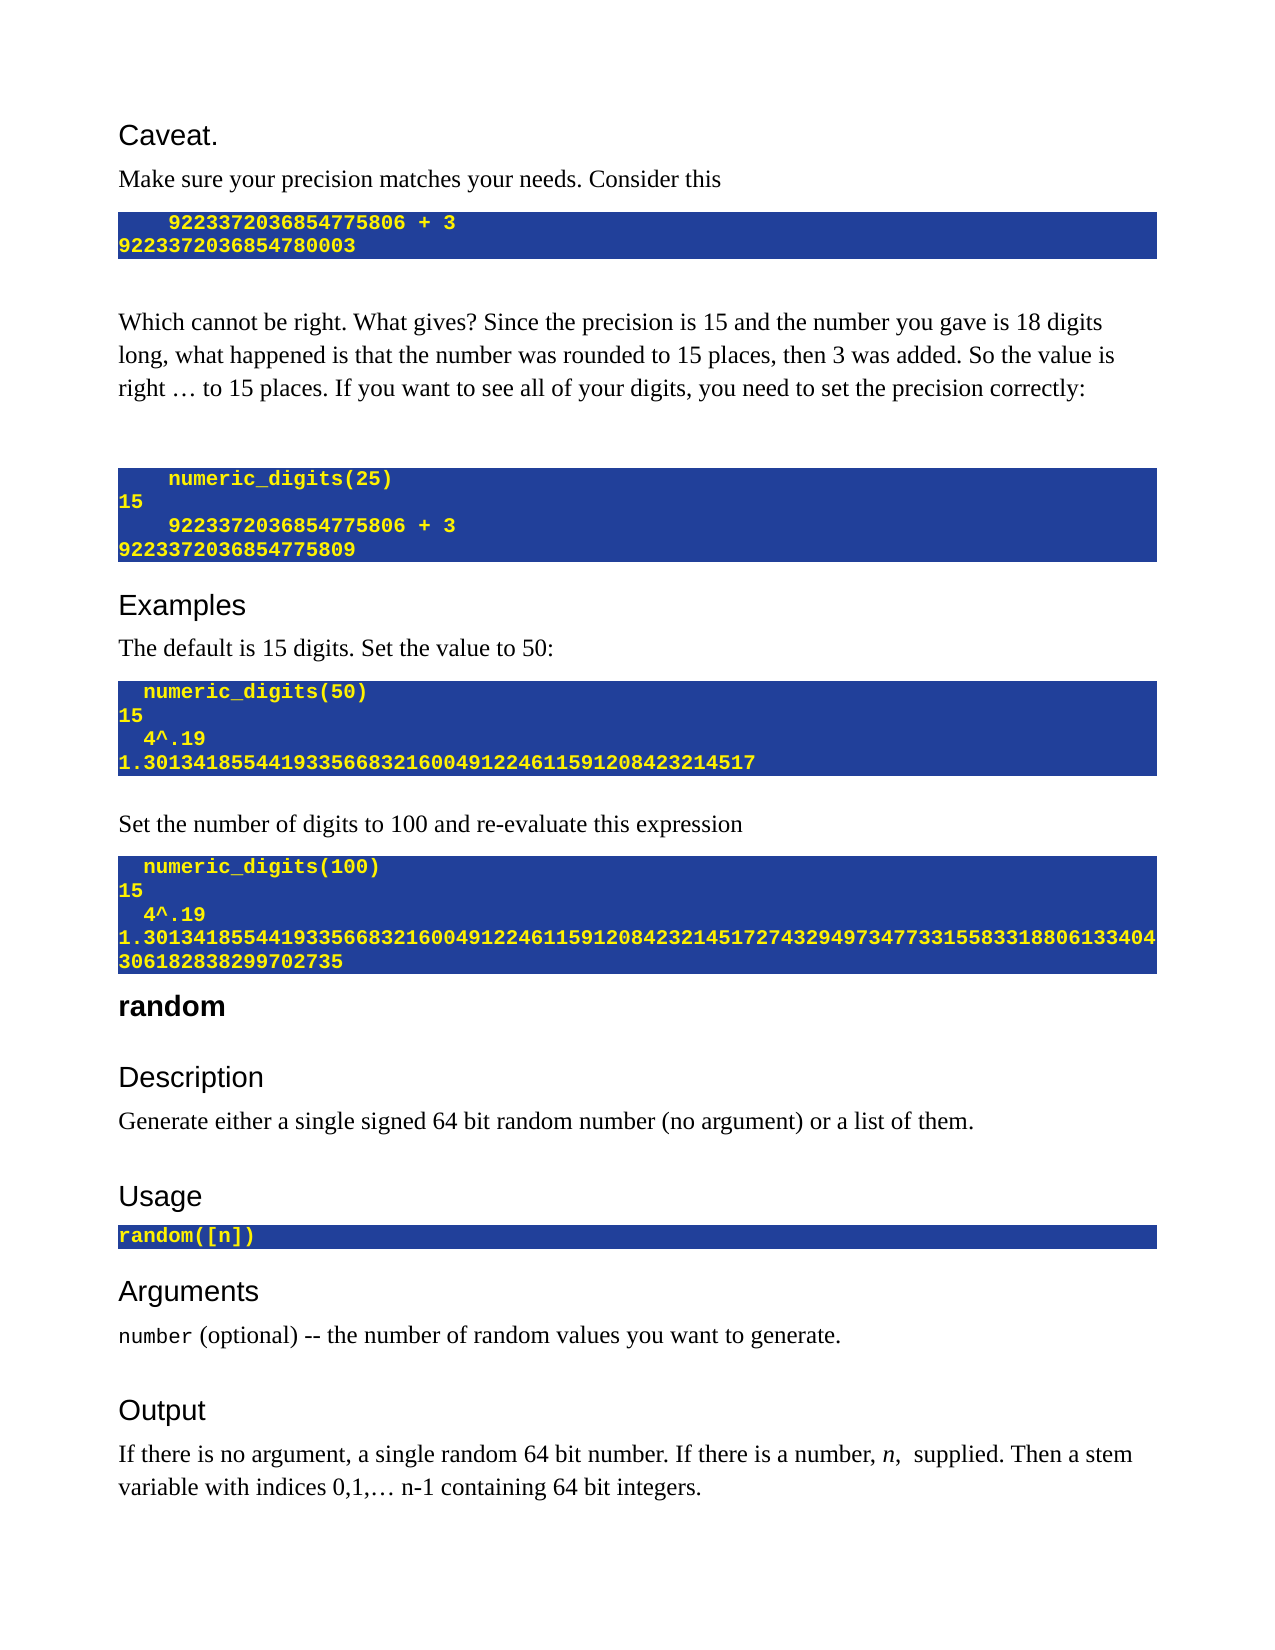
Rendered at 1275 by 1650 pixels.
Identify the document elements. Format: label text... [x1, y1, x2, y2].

subtitle random [118, 989, 1157, 1023]
text random([n]) [118, 1225, 1157, 1249]
subtitle Description [118, 1060, 1157, 1094]
text numeric_digits(50) [118, 681, 1157, 705]
text If there is no argument, a single random 64 bit number. If there is a number, n, supplied. Then a stem variable with indices 0,1,… n-1 containing 64 bit integers. [118, 1439, 1157, 1501]
subtitle Caveat. [118, 118, 1157, 152]
subtitle Usage [118, 1179, 1157, 1213]
subtitle Arguments [118, 1274, 1157, 1307]
text 9223372036854775806 + 3 [118, 515, 1157, 539]
text Set the number of digits to 100 and re-evaluate this expression [118, 776, 1157, 837]
text 4^.19 [118, 904, 1157, 927]
text 9223372036854780003 [118, 235, 1157, 259]
text 1.301341855441933566832160049122461159120842321451727432949734773315583318806133404306182838299702735 [118, 927, 1157, 974]
text numeric_digits(25) [118, 468, 1157, 492]
text numeric_digits(100) [118, 856, 1157, 880]
text 15 [118, 492, 1157, 515]
text 4^.19 [118, 728, 1157, 752]
text Generate either a single signed 64 bit random number (no argument) or a list of them. [118, 1106, 1157, 1135]
text 1.3013418554419335668321600491224611591208423214517 [118, 752, 1157, 776]
subtitle Output [118, 1393, 1157, 1427]
text Which cannot be right. What gives? Since the precision is 15 and the number you gave is 18 digits long, what happened is that the number was rounded to 15 places, then 3 was added. So the value is right … to 15 places. If you want to see all of your digits, you need to set the precision correctly: [118, 307, 1157, 401]
text 15 [118, 880, 1157, 904]
subtitle Examples [118, 587, 1157, 621]
text number (optional) -- the number of random values you want to generate. [118, 1320, 1157, 1349]
text 9223372036854775806 + 3 [118, 212, 1157, 235]
text Make sure your precision matches your needs. Consider this [118, 164, 1157, 193]
text 9223372036854775809 [118, 539, 1157, 562]
text 15 [118, 705, 1157, 728]
text The default is 15 digits. Set the value to 50: [118, 633, 1157, 662]
